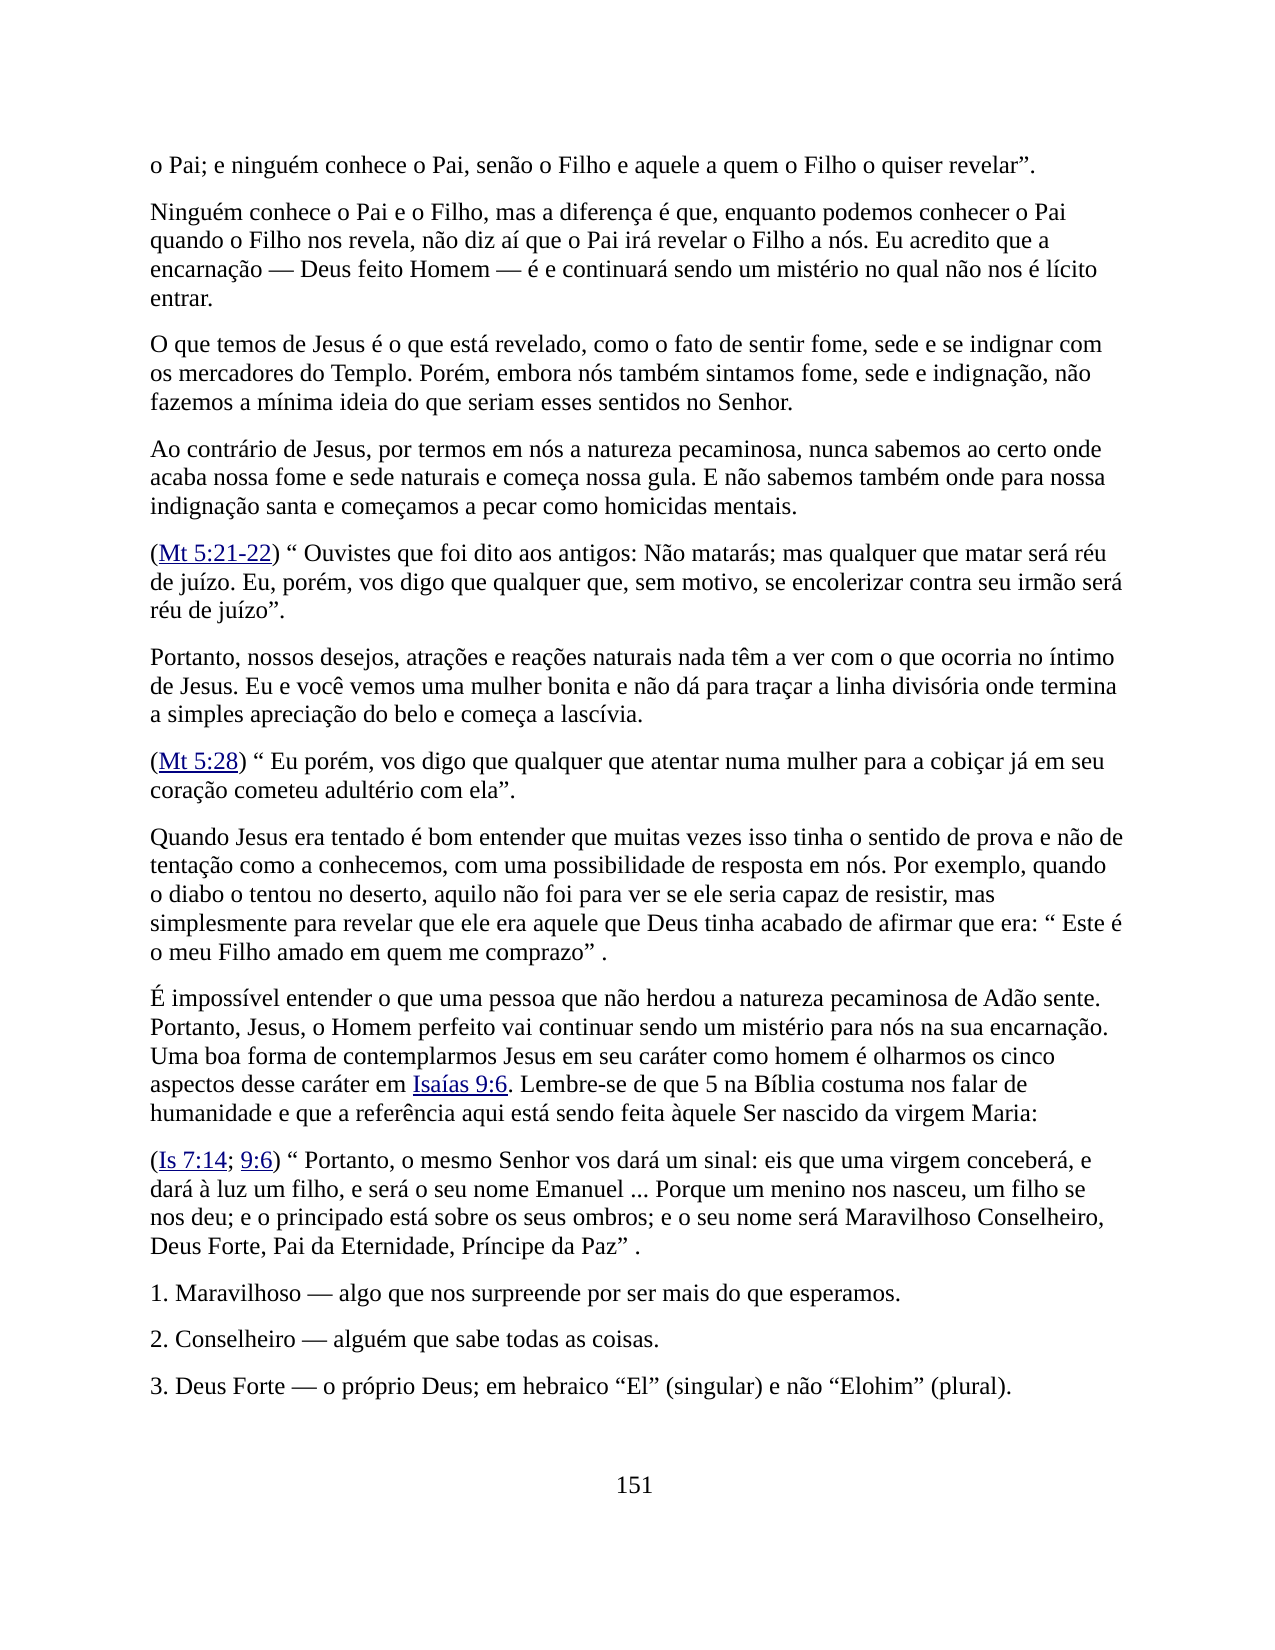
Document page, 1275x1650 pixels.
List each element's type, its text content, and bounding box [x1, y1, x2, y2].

text 1. Maravilhoso — algo que nos surpreende por ser mais do que esperamos. [150, 1278, 1125, 1307]
text o Pai; e ninguém conhece o Pai, senão o Filho e aquele a quem o Filho o quiser revelar”. [150, 150, 1125, 179]
text (Mt 5:28) “ Eu porém, vos digo que qualquer que atentar numa mulher para a cobiçar já em seu coração cometeu adultério com ela”. [150, 746, 1125, 804]
text 3. Deus Forte — o próprio Deus; em hebraico “El” (singular) e não “Elohim” (plural). [150, 1371, 1125, 1400]
text Ao contrário de Jesus, por termos em nós a natureza pecaminosa, nunca sabemos ao certo onde acaba nossa fome e sede naturais e começa nossa gula. E não sabemos também onde para nossa indignação santa e começamos a pecar como homicidas mentais. [150, 434, 1125, 520]
text Portanto, nossos desejos, atrações e reações naturais nada têm a ver com o que ocorria no íntimo de Jesus. Eu e você vemos uma mulher bonita e não dá para traçar a linha divisória onde termina a simples apreciação do belo e começa a lascívia. [150, 642, 1125, 728]
text (Is 7:14; 9:6) “ Portanto, o mesmo Senhor vos dará um sinal: eis que uma virgem conceberá, e dará à luz um filho, e será o seu nome Emanuel ... Porque um menino nos nasceu, um filho se nos deu; e o principado está sobre os seus ombros; e o seu nome será Maravilhoso Conselheiro, Deus Forte, Pai da Eternidade, Príncipe da Paz” . [150, 1145, 1125, 1260]
text O que temos de Jesus é o que está revelado, como o fato de sentir fome, sede e se indignar com os mercadores do Templo. Porém, embora nós também sintamos fome, sede e indignação, não fazemos a mínima ideia do que seriam esses sentidos no Senhor. [150, 329, 1125, 416]
text (Mt 5:21-22) “ Ouvistes que foi dito aos antigos: Não matarás; mas qualquer que matar será réu de juízo. Eu, porém, vos digo que qualquer que, sem motivo, se encolerizar contra seu irmão será réu de juízo”. [150, 538, 1125, 624]
text É impossível entender o que uma pessoa que não herdou a natureza pecaminosa de Adão sente. Portanto, Jesus, o Homem perfeito vai continuar sendo um mistério para nós na sua encarnação. Uma boa forma de contemplarmos Jesus em seu caráter como homem é olharmos os cinco aspectos desse caráter em Isaías 9:6. Lembre-se de que 5 na Bíblia costuma nos falar de humanidade e que a referência aqui está sendo feita àquele Ser nascido da virgem Maria: [150, 983, 1125, 1127]
text Quando Jesus era tentado é bom entender que muitas vezes isso tinha o sentido de prova e não de tentação como a conhecemos, com uma possibilidade de resposta em nós. Por exemplo, quando o diabo o tentou no deserto, aquilo não foi para ver se ele seria capaz de resistir, mas simplesmente para revelar que ele era aquele que Deus tinha acabado de afirmar que era: “ Este é o meu Filho amado em quem me comprazo” . [150, 822, 1125, 965]
text Ninguém conhece o Pai e o Filho, mas a diferença é que, enquanto podemos conhecer o Pai quando o Filho nos revela, não diz aí que o Pai irá revelar o Filho a nós. Eu acredito que a encarnação — Deus feito Homem — é e continuará sendo um mistério no qual não nos é lícito entrar. [150, 197, 1125, 312]
text 2. Conselheiro — alguém que sabe todas as coisas. [150, 1324, 1125, 1353]
